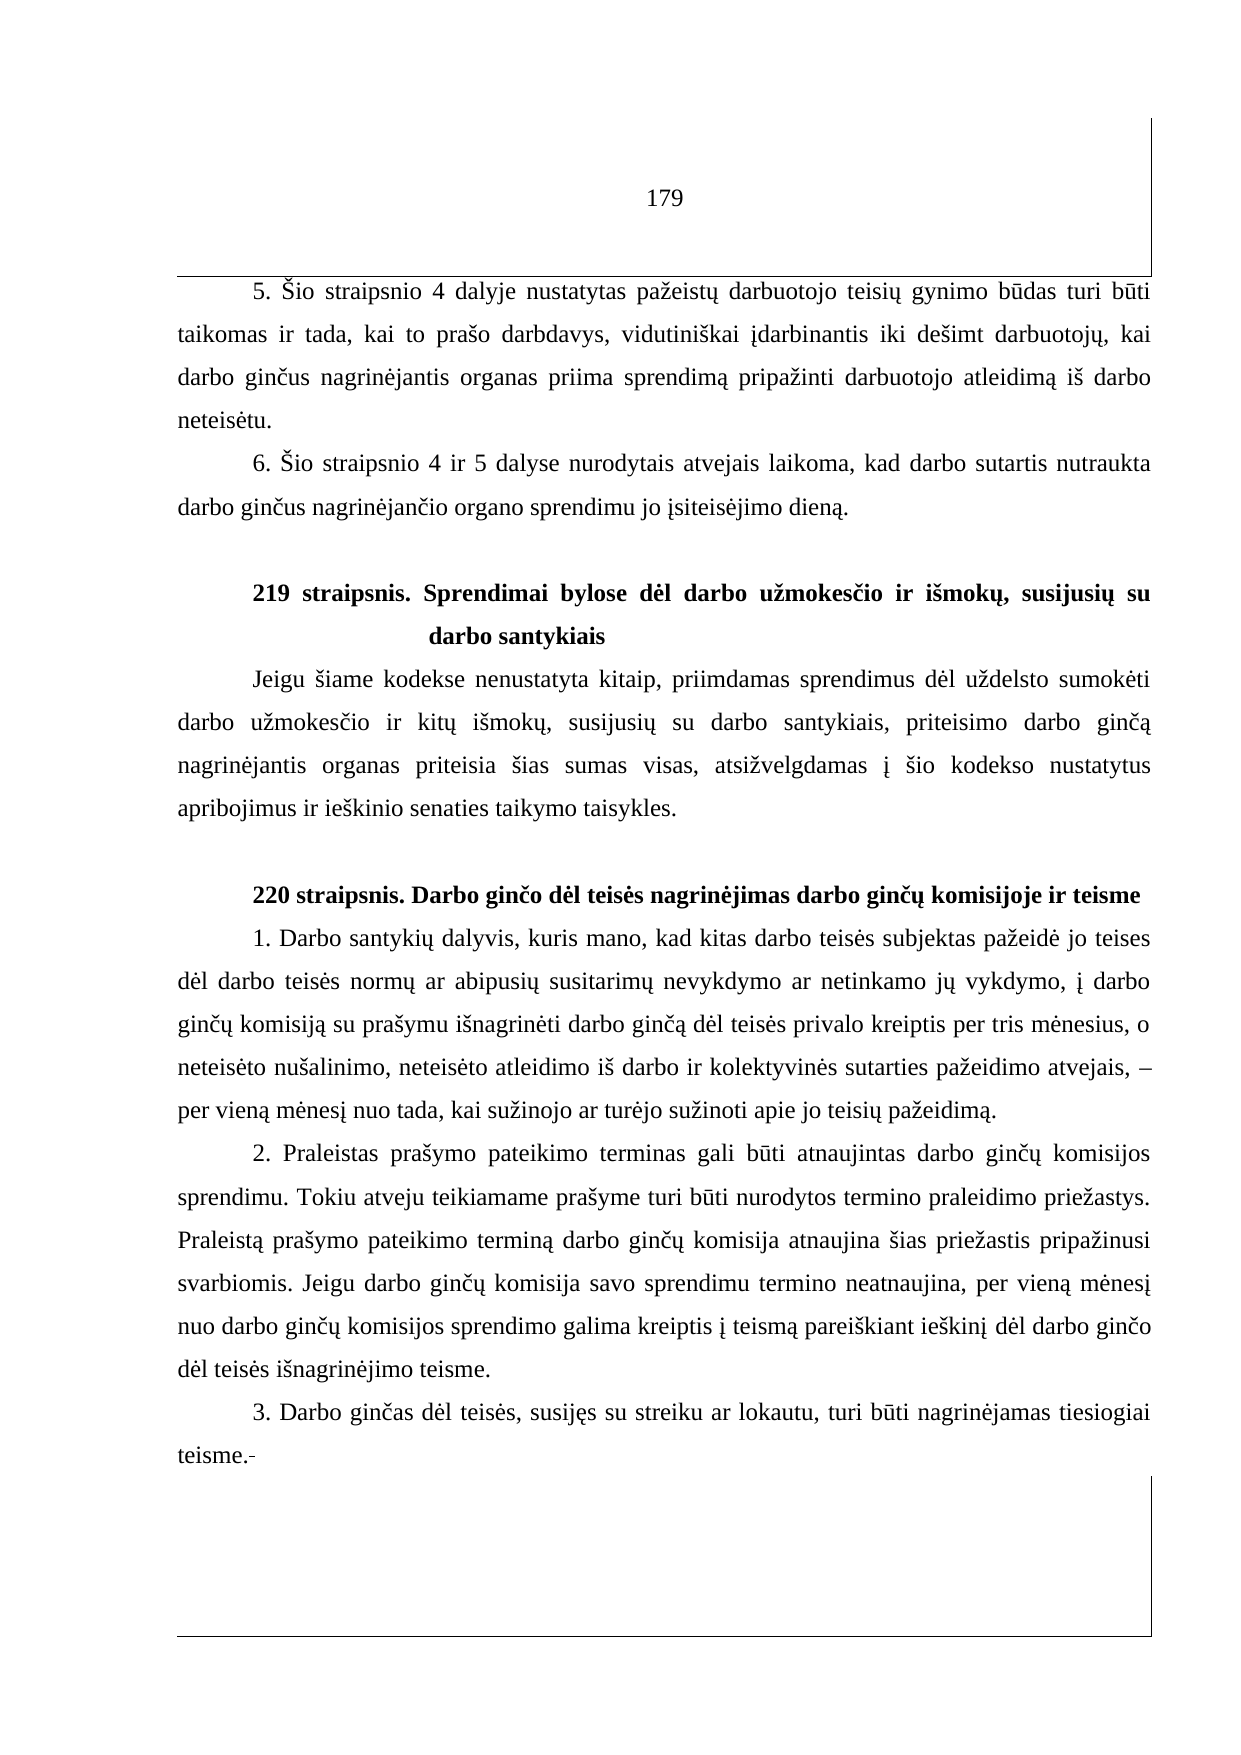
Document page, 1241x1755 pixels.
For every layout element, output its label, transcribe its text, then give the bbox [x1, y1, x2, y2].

subtitle 220 straipsnis. Darbo ginčo dėl teisės nagrinėjimas darbo ginčų komisijoje ir teisme [177, 880, 1152, 908]
text Jeigu šiame kodekse nenustatyta kitaip, priimdamas sprendimus dėl uždelsto sumokėti darbo užmokesčio ir kitų išmokų, susijusių su darbo santykiais, priteisimo darbo ginčą nagrinėjantis organas priteisia šias sumas visas, atsižvelgdamas į šio kodekso nustatytus apribojimus ir ieškinio senaties taikymo taisykles. [177, 664, 1152, 822]
text 3. Darbo ginčas dėl teisės, susijęs su streiku ar lokautu, turi būti nagrinėjamas tiesiogiai teisme. [177, 1397, 1152, 1469]
subtitle 219 straipsnis. Sprendimai bylose dėl darbo užmokesčio ir išmokų, susijusių su darbo santykiais [252, 578, 1152, 650]
text 5. Šio straipsnio 4 dalyje nustatytas pažeistų darbuotojo teisių gynimo būdas turi būti taikomas ir tada, kai to prašo darbdavys, vidutiniškai įdarbinantis iki dešimt darbuotojų, kai darbo ginčus nagrinėjantis organas priima sprendimą pripažinti darbuotojo atleidimą iš darbo neteisėtu. [177, 276, 1152, 434]
text 1. Darbo santykių dalyvis, kuris mano, kad kitas darbo teisės subjektas pažeidė jo teises dėl darbo teisės normų ar abipusių susitarimų nevykdymo ar netinkamo jų vykdymo, į darbo ginčų komisiją su prašymu išnagrinėti darbo ginčą dėl teisės privalo kreiptis per tris mėnesius, o neteisėto nušalinimo, neteisėto atleidimo iš darbo ir kolektyvinės sutarties pažeidimo atvejais, –per vieną mėnesį nuo tada, kai sužinojo ar turėjo sužinoti apie jo teisių pažeidimą. [177, 923, 1152, 1124]
text 6. Šio straipsnio 4 ir 5 dalyse nurodytais atvejais laikoma, kad darbo sutartis nutraukta darbo ginčus nagrinėjančio organo sprendimu jo įsiteisėjimo dieną. [177, 448, 1152, 520]
text 2. Praleistas prašymo pateikimo terminas gali būti atnaujintas darbo ginčų komisijos sprendimu. Tokiu atveju teikiamame prašyme turi būti nurodytos termino praleidimo priežastys. Praleistą prašymo pateikimo terminą darbo ginčų komisija atnaujina šias priežastis pripažinusi svarbiomis. Jeigu darbo ginčų komisija savo sprendimu termino neatnaujina, per vieną mėnesį nuo darbo ginčų komisijos sprendimo galima kreiptis į teismą pareiškiant ieškinį dėl darbo ginčo dėl teisės išnagrinėjimo teisme. [177, 1138, 1152, 1383]
